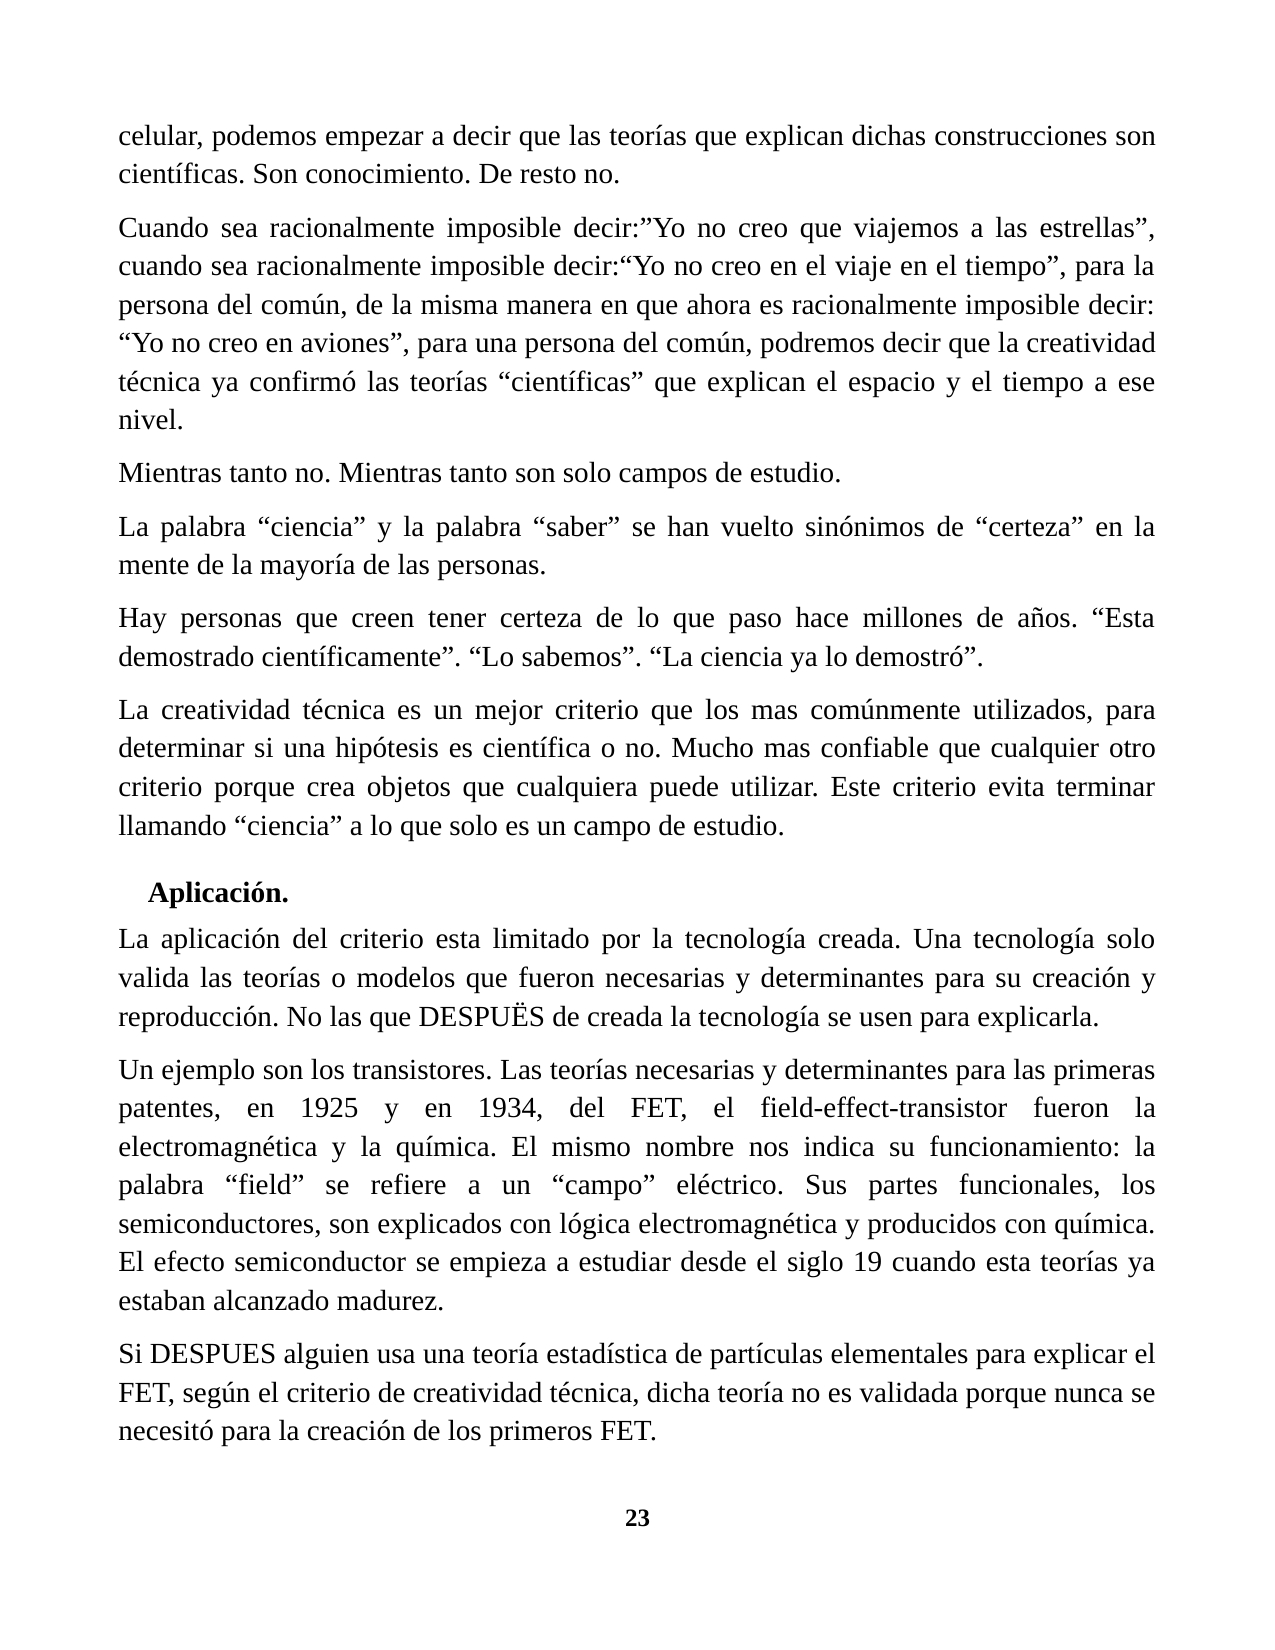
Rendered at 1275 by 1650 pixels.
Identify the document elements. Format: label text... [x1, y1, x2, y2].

text Cuando sea racionalmente imposible decir:”Yo no creo que viajemos a las estrellas”, cuando sea racionalmente imposible decir:“Yo no creo en el viaje en el tiempo”, para la persona del común, de la misma manera en que ahora es racionalmente imposible decir: “Yo no creo en aviones”, para una persona del común, podremos decir que la creatividad técnica ya confirmó las teorías “científicas” que explican el espacio y el tiempo a ese nivel. [118, 210, 1157, 436]
text Si DESPUES alguien usa una teoría estadística de partículas elementales para explicar el FET, según el criterio de creatividad técnica, dicha teoría no es validada porque nunca se necesitó para la creación de los primeros FET. [118, 1336, 1157, 1447]
text Hay personas que creen tener certeza de lo que paso hace millones de años. “Esta demostrado científicamente”. “Lo sabemos”. “La ciencia ya lo demostró”. [118, 600, 1157, 672]
text Mientras tanto no. Mientras tanto son solo campos de estudio. [118, 456, 1157, 489]
text celular, podemos empezar a decir que las teorías que explican dichas construcciones son científicas. Son conocimiento. De resto no. [118, 118, 1157, 190]
text La aplicación del criterio esta limitado por la tecnología creada. Una tecnología solo valida las teorías o modelos que fueron necesarias y determinantes para su creación y reproducción. No las que DESPUËS de creada la tecnología se usen para explicarla. [118, 922, 1157, 1032]
text La creatividad técnica es un mejor criterio que los mas comúnmente utilizados, para determinar si una hipótesis es científica o no. Mucho mas confiable que cualquier otro criterio porque crea objetos que cualquiera puede utilizar. Este criterio evita terminar llamando “ciencia” a lo que solo es un campo de estudio. [118, 692, 1157, 841]
text La palabra “ciencia” y la palabra “saber” se han vuelto sinónimos de “certeza” en la mente de la mayoría de las personas. [118, 509, 1157, 581]
subtitle Aplicación. [148, 875, 1157, 909]
text Un ejemplo son los transistores. Las teorías necesarias y determinantes para las primeras patentes, en 1925 y en 1934, del FET, el field-effect-transistor fueron la electromagnética y la química. El mismo nombre nos indica su funcionamiento: la palabra “field” se refiere a un “campo” eléctrico. Sus partes funcionales, los semiconductores, son explicados con lógica electromagnética y producidos con química. El efecto semiconductor se empieza a estudiar desde el siglo 19 cuando esta teorías ya estaban alcanzado madurez. [118, 1052, 1157, 1317]
